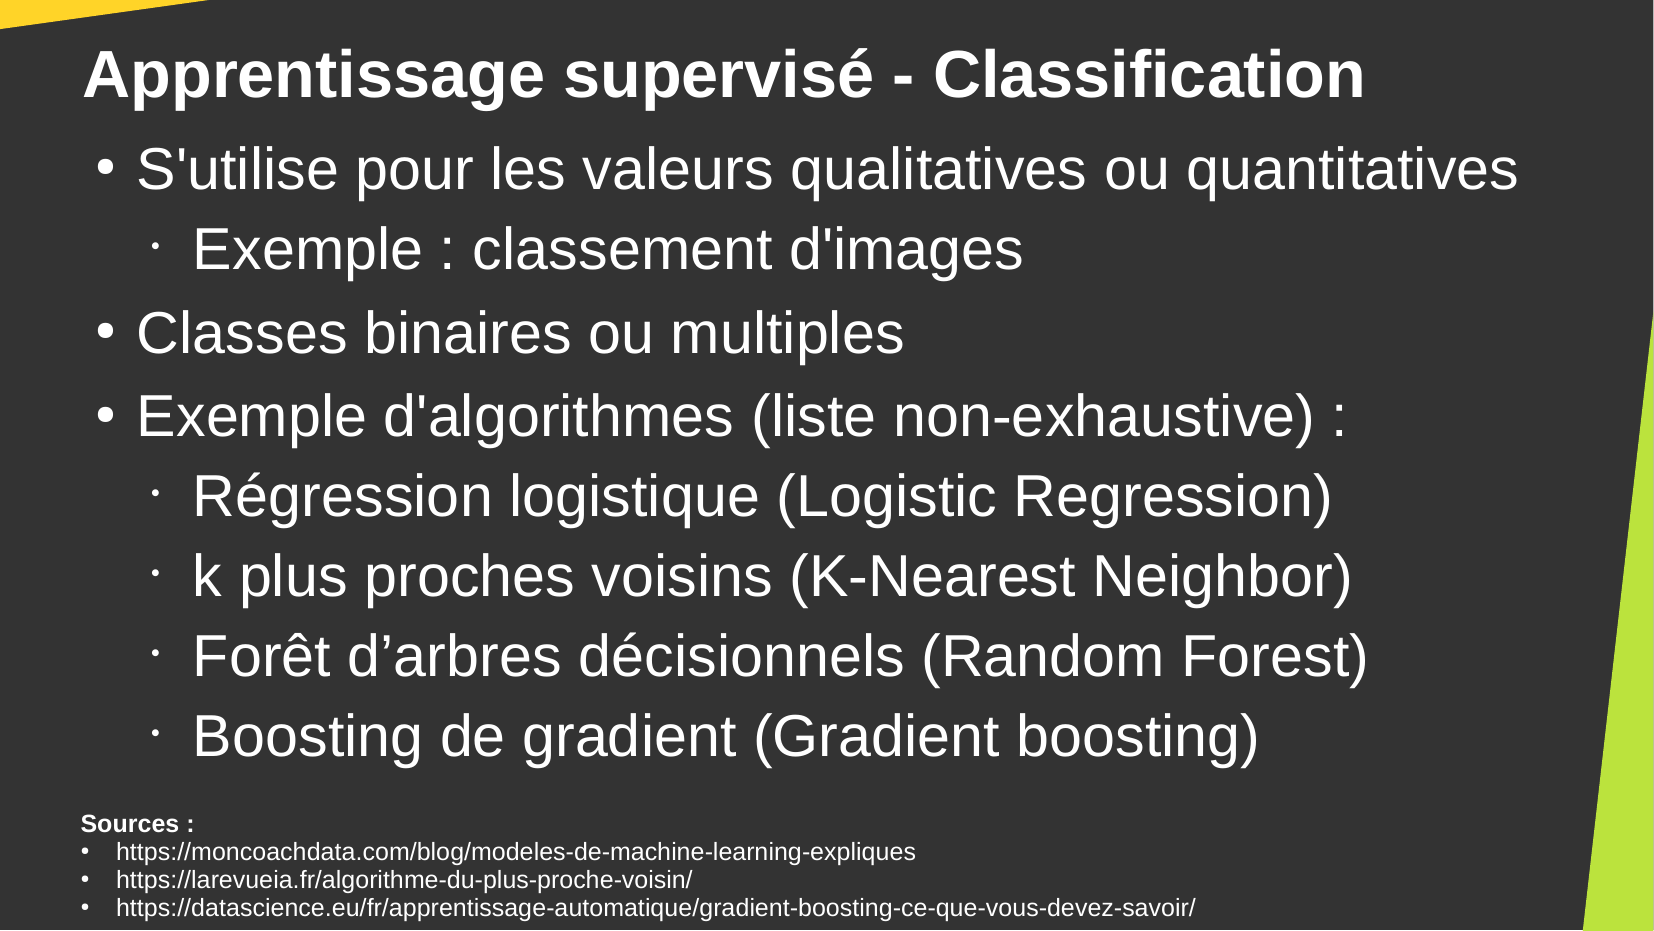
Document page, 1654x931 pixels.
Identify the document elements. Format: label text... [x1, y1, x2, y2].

text_box [0, 0, 209, 30]
list S'utilise pour les valeurs qualitatives ou quantitatives Exemple : classement d'images Classes binaires ou multiples Exemple d'algorithmes (liste non-exhaustive) : Régression logistique (Logistic Regression) k plus proches voisins (K-Nearest Neighbor) Forêt d’arbres décisionnels (Random Forest) Boosting de gradient (Gradient boosting) [80, 135, 1560, 780]
text_box Sources : https://moncoachdata.com/blog/modeles-de-machine-learning-expliques https://larevueia.fr/algorithme-du-plus-proche-voisin/ https://datascience.eu/fr/apprentissage-automatique/gradient-boosting-ce-que-vous-devez-savoir/ [65, 802, 1483, 930]
title Apprentissage supervisé - Classification [82, 37, 1571, 115]
text_box [1582, 306, 1654, 931]
